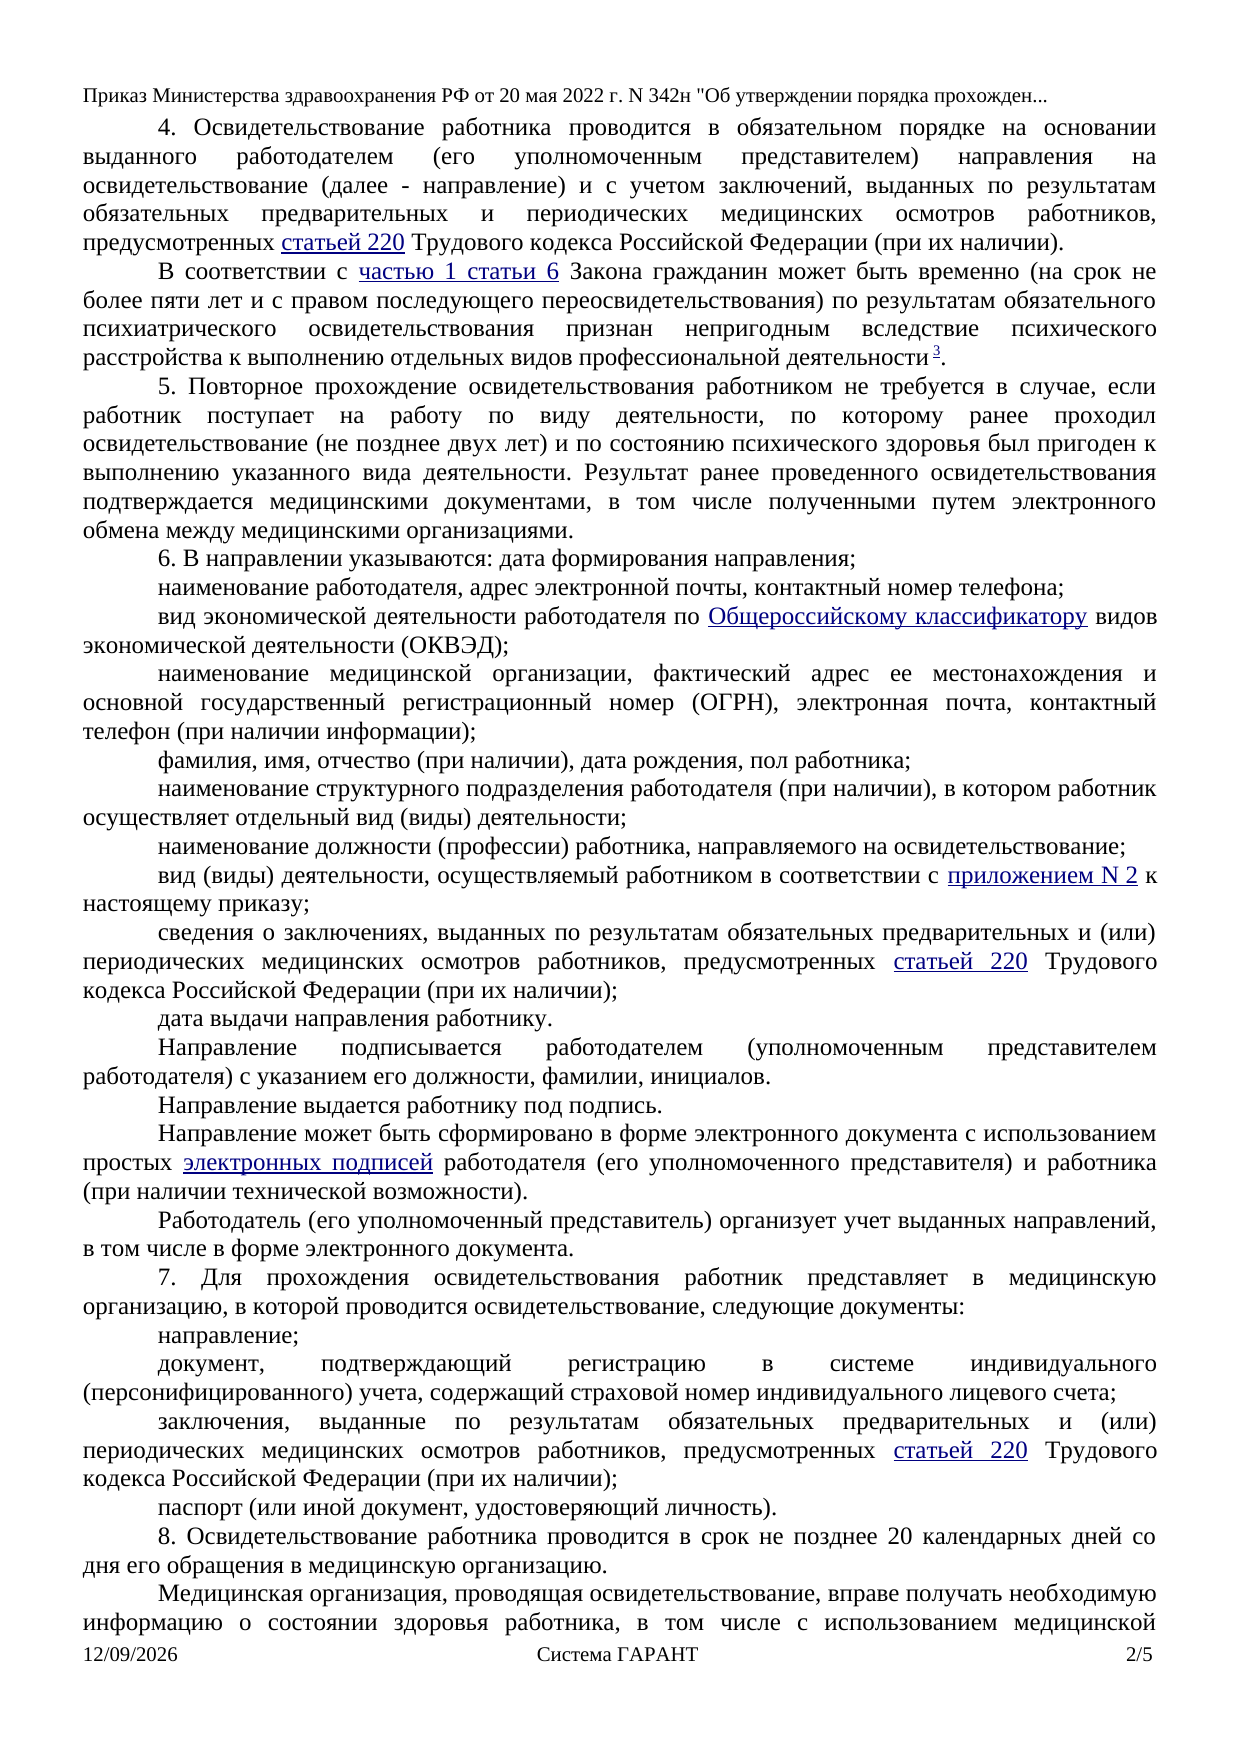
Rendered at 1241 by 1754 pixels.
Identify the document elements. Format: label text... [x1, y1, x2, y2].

text 4. Освидетельствование работника проводится в обязательном порядке на основании выданного работодателем (его уполномоченным представителем) направления на освидетельствование (далее - направление) и с учетом заключений, выданных по результатам обязательных предварительных и периодических медицинских осмотров работников, предусмотренных статьей 220 Трудового кодекса Российской Федерации (при их наличии). [83, 112, 1157, 256]
text Направление выдается работнику под подпись. [83, 1090, 1157, 1118]
text вид (виды) деятельности, осуществляемый работником в соответствии с приложением N 2 к настоящему приказу; [83, 860, 1157, 917]
text паспорт (или иной документ, удостоверяющий личность). [83, 1492, 1157, 1521]
text 8. Освидетельствование работника проводится в срок не позднее 20 календарных дней со дня его обращения в медицинскую организацию. [83, 1521, 1157, 1578]
text 7. Для прохождения освидетельствования работник представляет в медицинскую организацию, в которой проводится освидетельствование, следующие документы: [83, 1262, 1157, 1320]
text направление; [83, 1320, 1157, 1348]
text наименование должности (профессии) работника, направляемого на освидетельствование; [83, 831, 1157, 860]
text наименование структурного подразделения работодателя (при наличии), в котором работник осуществляет отдельный вид (виды) деятельности; [83, 773, 1157, 831]
text фамилия, имя, отчество (при наличии), дата рождения, пол работника; [83, 745, 1157, 773]
text 6. В направлении указываются: дата формирования направления; [83, 543, 1157, 572]
text сведения о заключениях, выданных по результатам обязательных предварительных и (или) периодических медицинских осмотров работников, предусмотренных статьей 220 Трудового кодекса Российской Федерации (при их наличии); [83, 917, 1157, 1003]
text В соответствии с частью 1 статьи 6 Закона гражданин может быть временно (на срок не более пяти лет и с правом последующего переосвидетельствования) по результатам обязательного психиатрического освидетельствования признан непригодным вследствие психического расстройства к выполнению отдельных видов профессиональной деятельности 3. [83, 256, 1157, 371]
text Направление может быть сформировано в форме электронного документа с использованием простых электронных подписей работодателя (его уполномоченного представителя) и работника (при наличии технической возможности). [83, 1118, 1157, 1205]
text документ, подтверждающий регистрацию в системе индивидуального (персонифицированного) учета, содержащий страховой номер индивидуального лицевого счета; [83, 1348, 1157, 1406]
text дата выдачи направления работнику. [83, 1003, 1157, 1032]
text наименование медицинской организации, фактический адрес ее местонахождения и основной государственный регистрационный номер (ОГРН), электронная почта, контактный телефон (при наличии информации); [83, 658, 1157, 745]
text Медицинская организация, проводящая освидетельствование, вправе получать необходимую информацию о состоянии здоровья работника, в том числе с использованием медицинской [83, 1578, 1157, 1636]
text 5. Повторное прохождение освидетельствования работником не требуется в случае, если работник поступает на работу по виду деятельности, по которому ранее проходил освидетельствование (не позднее двух лет) и по состоянию психического здоровья был пригоден к выполнению указанного вида деятельности. Результат ранее проведенного освидетельствования подтверждается медицинскими документами, в том числе полученными путем электронного обмена между медицинскими организациями. [83, 371, 1157, 543]
text наименование работодателя, адрес электронной почты, контактный номер телефона; [83, 572, 1157, 601]
text Работодатель (его уполномоченный представитель) организует учет выданных направлений, в том числе в форме электронного документа. [83, 1205, 1157, 1262]
text заключения, выданные по результатам обязательных предварительных и (или) периодических медицинских осмотров работников, предусмотренных статьей 220 Трудового кодекса Российской Федерации (при их наличии); [83, 1406, 1157, 1492]
text вид экономической деятельности работодателя по Общероссийскому классификатору видов экономической деятельности (ОКВЭД); [83, 601, 1157, 658]
text Направление подписывается работодателем (уполномоченным представителем работодателя) с указанием его должности, фамилии, инициалов. [83, 1032, 1157, 1090]
